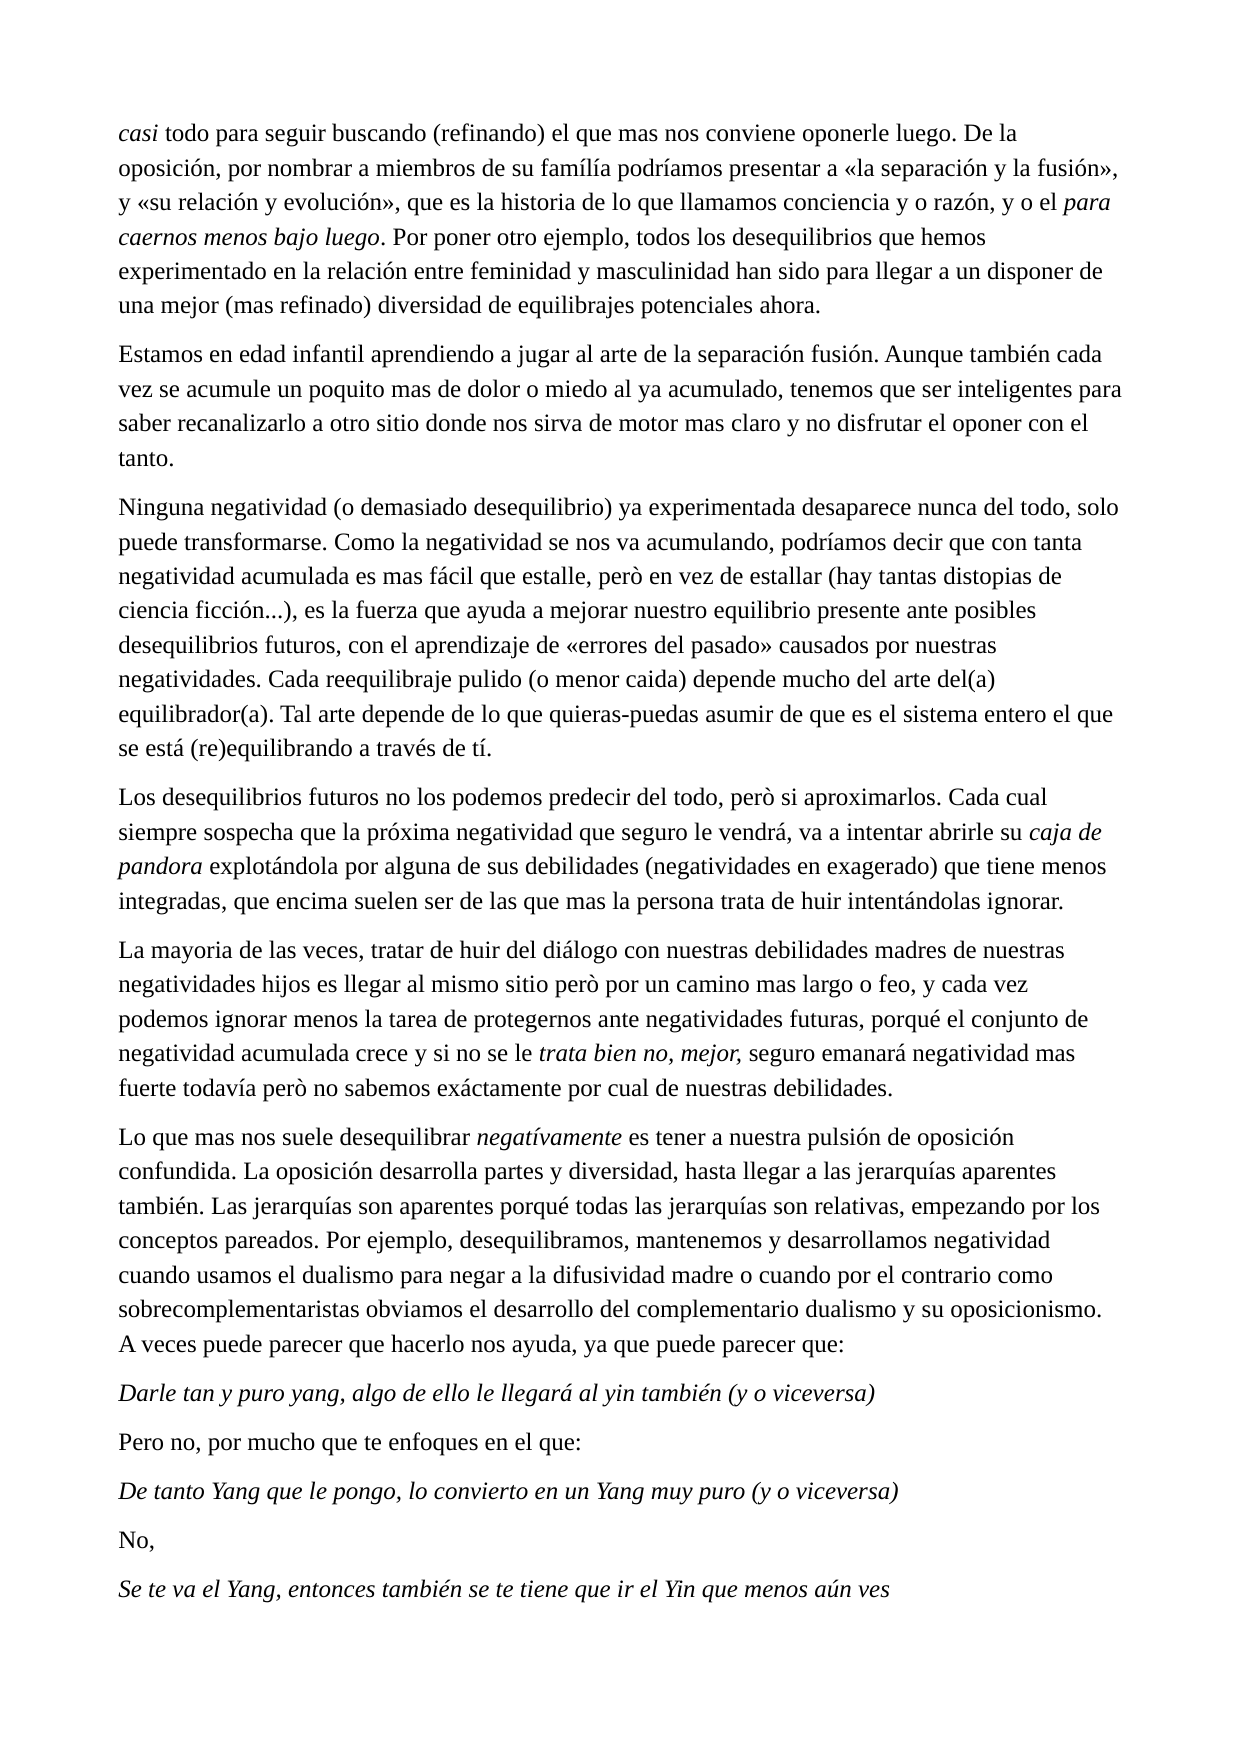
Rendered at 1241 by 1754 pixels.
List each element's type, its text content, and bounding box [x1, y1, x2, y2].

text La mayoria de las veces, tratar de huir del diálogo con nuestras debilidades madres de nuestras negatividades hijos es llegar al mismo sitio però por un camino mas largo o feo, y cada vez podemos ignorar menos la tarea de protegernos ante negatividades futuras, porqué el conjunto de negatividad acumulada crece y si no se le trata bien no, mejor, seguro emanará negatividad mas fuerte todavía però no sabemos exáctamente por cual de nuestras debilidades. [118, 935, 1122, 1102]
text casi todo para seguir buscando (refinando) el que mas nos conviene oponerle luego. De la oposición, por nombrar a miembros de su famílía podríamos presentar a «la separación y la fusión», y «su relación y evolución», que es la historia de lo que llamamos conciencia y o razón, y o el para caernos menos bajo luego. Por poner otro ejemplo, todos los desequilibrios que hemos experimentado en la relación entre feminidad y masculinidad han sido para llegar a un disponer de una mejor (mas refinado) diversidad de equilibrajes potenciales ahora. [118, 118, 1122, 319]
text Pero no, por mucho que te enfoques en el que: [118, 1427, 1122, 1456]
text Se te va el Yang, entonces también se te tiene que ir el Yin que menos aún ves [118, 1574, 1122, 1603]
text Lo que mas nos suele desequilibrar negatívamente es tener a nuestra pulsión de oposición confundida. La oposición desarrolla partes y diversidad, hasta llegar a las jerarquías aparentes también. Las jerarquías son aparentes porqué todas las jerarquías son relativas, empezando por los conceptos pareados. Por ejemplo, desequilibramos, mantenemos y desarrollamos negatividad cuando usamos el dualismo para negar a la difusividad madre o cuando por el contrario como sobrecomplementaristas obviamos el desarrollo del complementario dualismo y su oposicionismo. A veces puede parecer que hacerlo nos ayuda, ya que puede parecer que: [118, 1122, 1122, 1358]
text De tanto Yang que le pongo, lo convierto en un Yang muy puro (y o viceversa) [118, 1476, 1122, 1505]
text Darle tan y puro yang, algo de ello le llegará al yin también (y o viceversa) [118, 1378, 1122, 1407]
text No, [118, 1525, 1122, 1554]
text Ninguna negatividad (o demasiado desequilibrio) ya experimentada desaparece nunca del todo, solo puede transformarse. Como la negatividad se nos va acumulando, podríamos decir que con tanta negatividad acumulada es mas fácil que estalle, però en vez de estallar (hay tantas distopias de ciencia ficción...), es la fuerza que ayuda a mejorar nuestro equilibrio presente ante posibles desequilibrios futuros, con el aprendizaje de «errores del pasado» causados por nuestras negatividades. Cada reequilibraje pulido (o menor caida) depende mucho del arte del(a) equilibrador(a). Tal arte depende de lo que quieras-puedas asumir de que es el sistema entero el que se está (re)equilibrando a través de tí. [118, 492, 1122, 762]
text Estamos en edad infantil aprendiendo a jugar al arte de la separación fusión. Aunque también cada vez se acumule un poquito mas de dolor o miedo al ya acumulado, tenemos que ser inteligentes para saber recanalizarlo a otro sitio donde nos sirva de motor mas claro y no disfrutar el oponer con el tanto. [118, 339, 1122, 472]
text Los desequilibrios futuros no los podemos predecir del todo, però si aproximarlos. Cada cual siempre sospecha que la próxima negatividad que seguro le vendrá, va a intentar abrirle su caja de pandora explotándola por alguna de sus debilidades (negatividades en exagerado) que tiene menos integradas, que encima suelen ser de las que mas la persona trata de huir intentándolas ignorar. [118, 782, 1122, 915]
